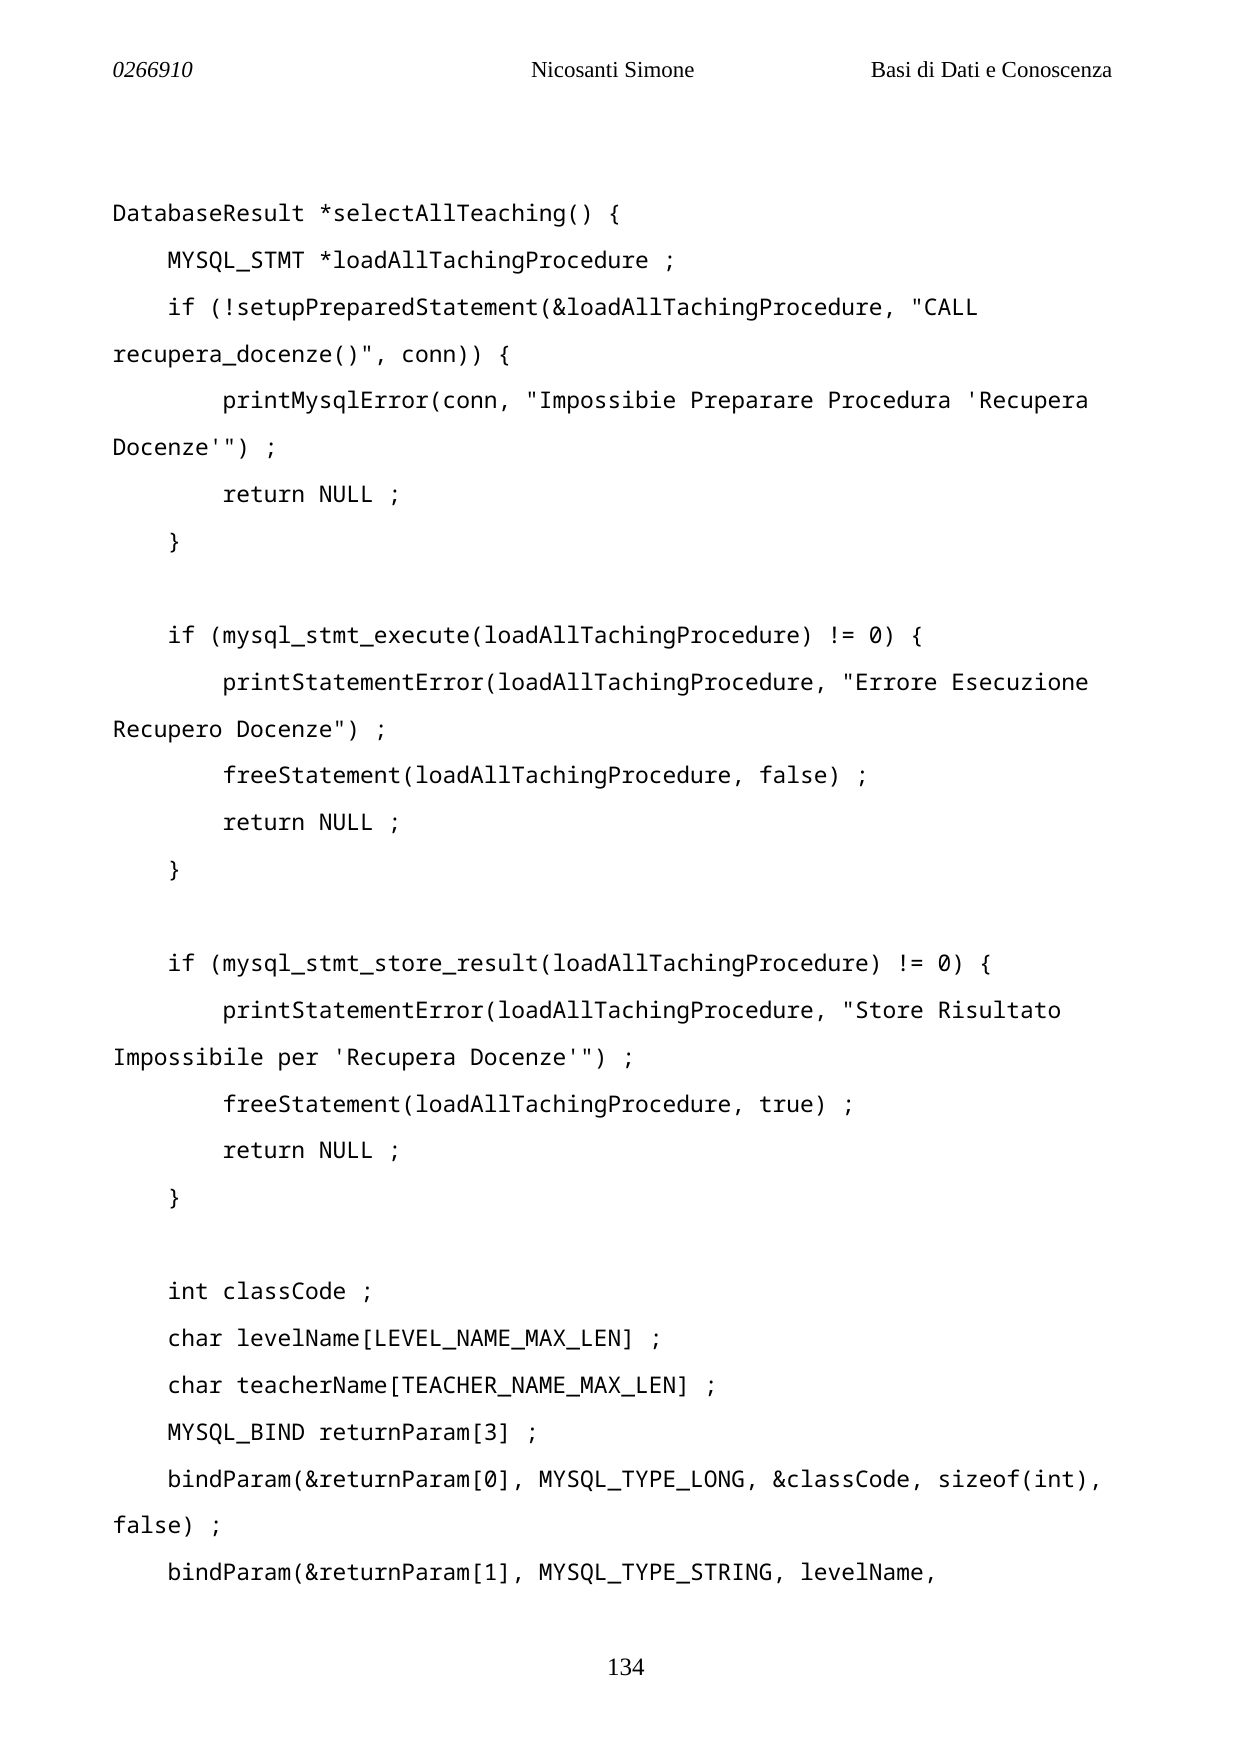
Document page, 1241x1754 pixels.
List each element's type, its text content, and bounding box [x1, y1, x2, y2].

text char teacherName[TEACHER_NAME_MAX_LEN] ; [112, 1369, 1128, 1400]
text printStatementError(loadAllTachingProcedure, "Errore Esecuzione Recupero Docenze") ; [112, 666, 1128, 744]
text if (!setupPreparedStatement(&loadAllTachingProcedure, "CALL recupera_docenze()", conn)) { [112, 291, 1128, 369]
text int classCode ; [112, 1275, 1128, 1306]
text return NULL ; [112, 1134, 1128, 1166]
text } [112, 853, 1128, 884]
text char levelName[LEVEL_NAME_MAX_LEN] ; [112, 1322, 1128, 1353]
text DatabaseResult *selectAllTeaching() { [112, 197, 1128, 228]
text printStatementError(loadAllTachingProcedure, "Store Risultato Impossibile per 'Recupera Docenze'") ; [112, 994, 1128, 1072]
text bindParam(&returnParam[0], MYSQL_TYPE_LONG, &classCode, sizeof(int), false) ; [112, 1462, 1128, 1541]
text MYSQL_STMT *loadAllTachingProcedure ; [112, 244, 1128, 275]
text freeStatement(loadAllTachingProcedure, false) ; [112, 759, 1128, 791]
text return NULL ; [112, 806, 1128, 837]
text printMysqlError(conn, "Impossibie Preparare Procedura 'Recupera Docenze'") ; [112, 384, 1128, 462]
text bindParam(&returnParam[1], MYSQL_TYPE_STRING, levelName, [112, 1556, 1128, 1587]
text } [112, 525, 1128, 556]
text if (mysql_stmt_execute(loadAllTachingProcedure) != 0) { [112, 619, 1128, 650]
text if (mysql_stmt_store_result(loadAllTachingProcedure) != 0) { [112, 947, 1128, 978]
text return NULL ; [112, 478, 1128, 509]
text MYSQL_BIND returnParam[3] ; [112, 1416, 1128, 1447]
text } [112, 1181, 1128, 1212]
text freeStatement(loadAllTachingProcedure, true) ; [112, 1087, 1128, 1119]
